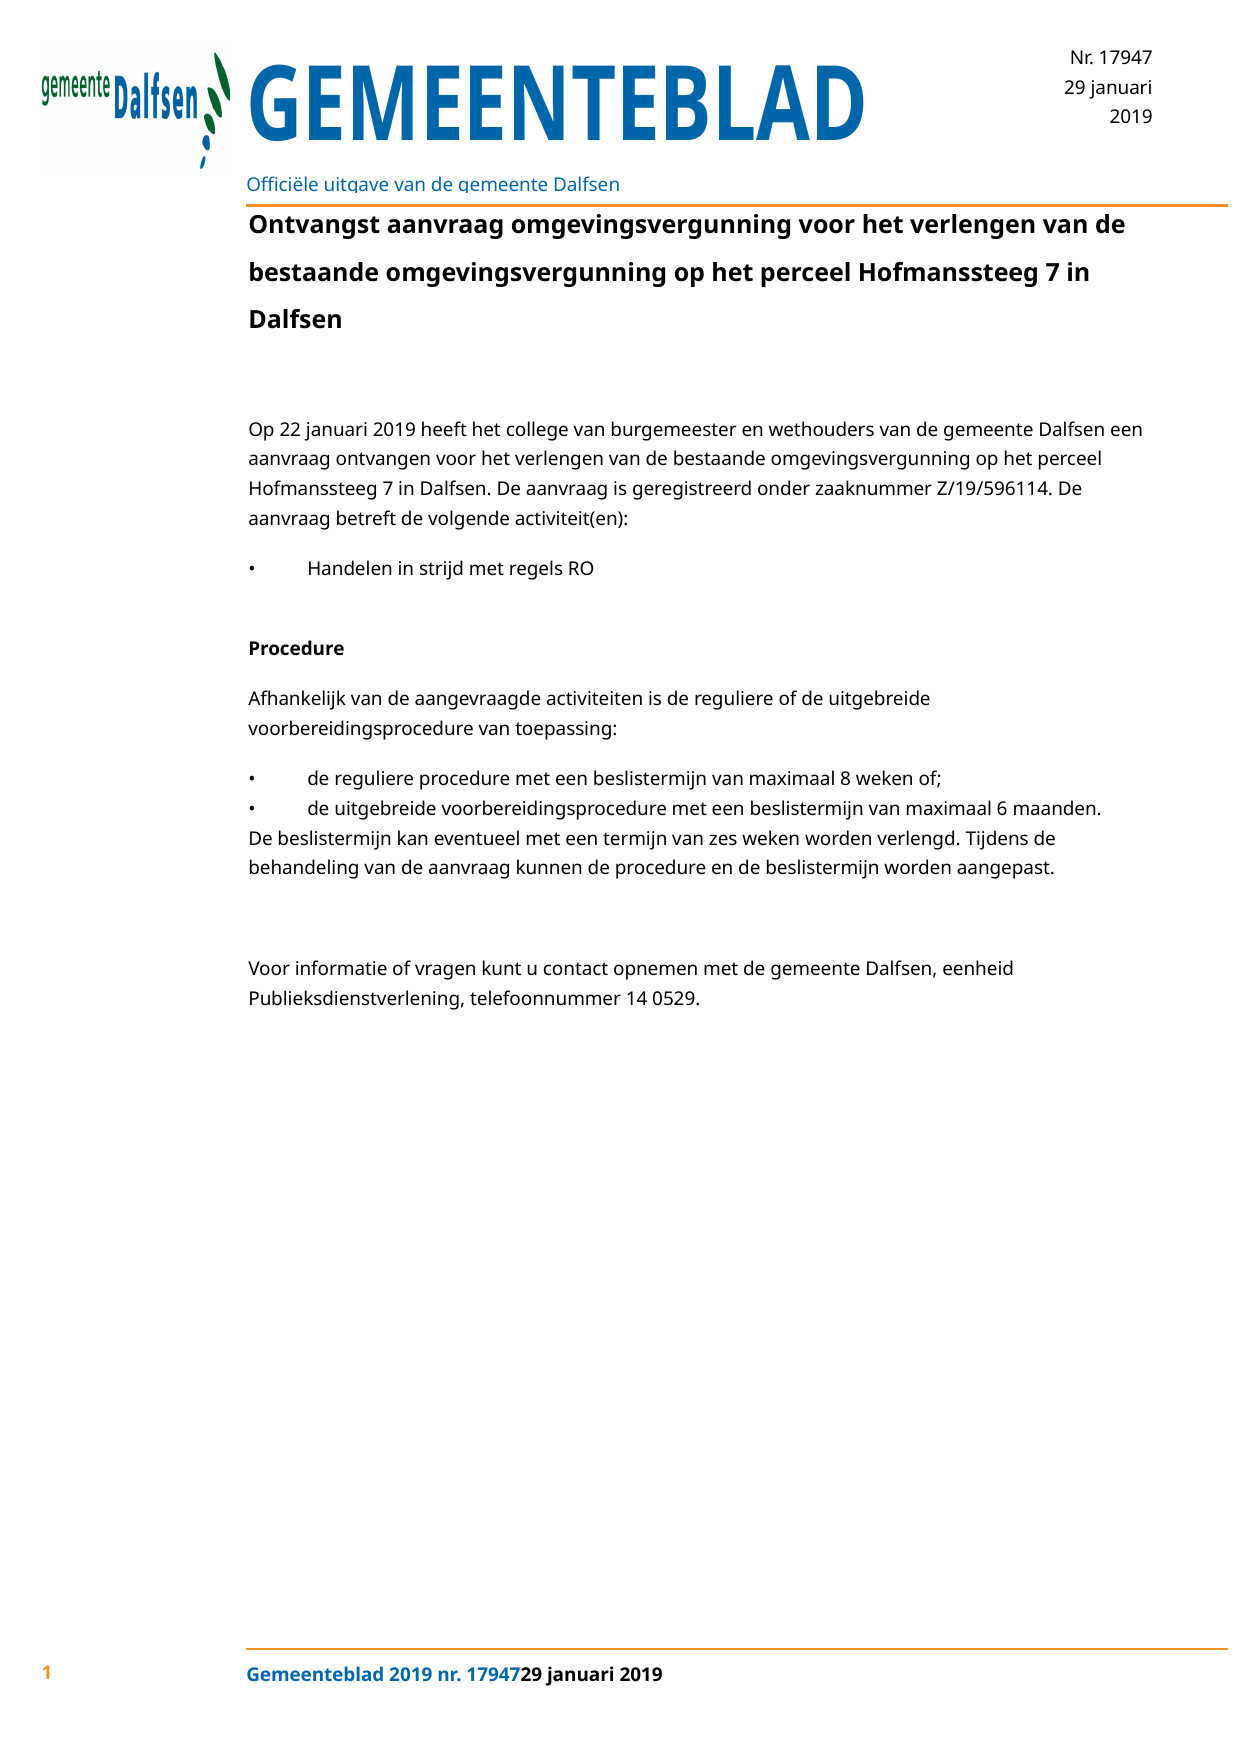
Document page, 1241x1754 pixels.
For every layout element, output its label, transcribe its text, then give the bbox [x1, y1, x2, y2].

text Procedure [248, 635, 1152, 661]
list de uitgebreide voorbereidingsprocedure met een beslistermijn van maximaal 6 maanden. [248, 795, 1152, 821]
text Afhankelijk van de aangevraagde activiteiten is de reguliere of de uitgebreide voorbereidingsprocedure van toepassing: [248, 686, 1152, 741]
text Voor informatie of vragen kunt u contact opnemen met de gemeente Dalfsen, eenheid Publieksdienstverlening, telefoonnummer 14 0529. [248, 955, 1152, 1010]
text Ontvangst aanvraag omgevingsvergunning voor het verlengen van de bestaande omgevingsvergunning op het perceel Hofmanssteeg 7 in Dalfsen [248, 207, 1152, 336]
text De beslistermijn kan eventueel met een termijn van zes weken worden verlengd. Tijdens de behandeling van de aanvraag kunnen de procedure en de beslistermijn worden aangepast. [248, 825, 1152, 880]
text Op 22 januari 2019 heeft het college van burgemeester en wethouders van de gemeente Dalfsen een aanvraag ontvangen voor het verlengen van de bestaande omgevingsvergunning op het perceel Hofmanssteeg 7 in Dalfsen. De aanvraag is geregistreerd onder zaaknummer Z/19/596114. De aanvraag betreft de volgende activiteit(en): [248, 416, 1152, 530]
picture [41, 47, 231, 172]
list de reguliere procedure met een beslistermijn van maximaal 8 weken of; [248, 766, 1152, 791]
list Handelen in strijd met regels RO [248, 555, 1152, 581]
